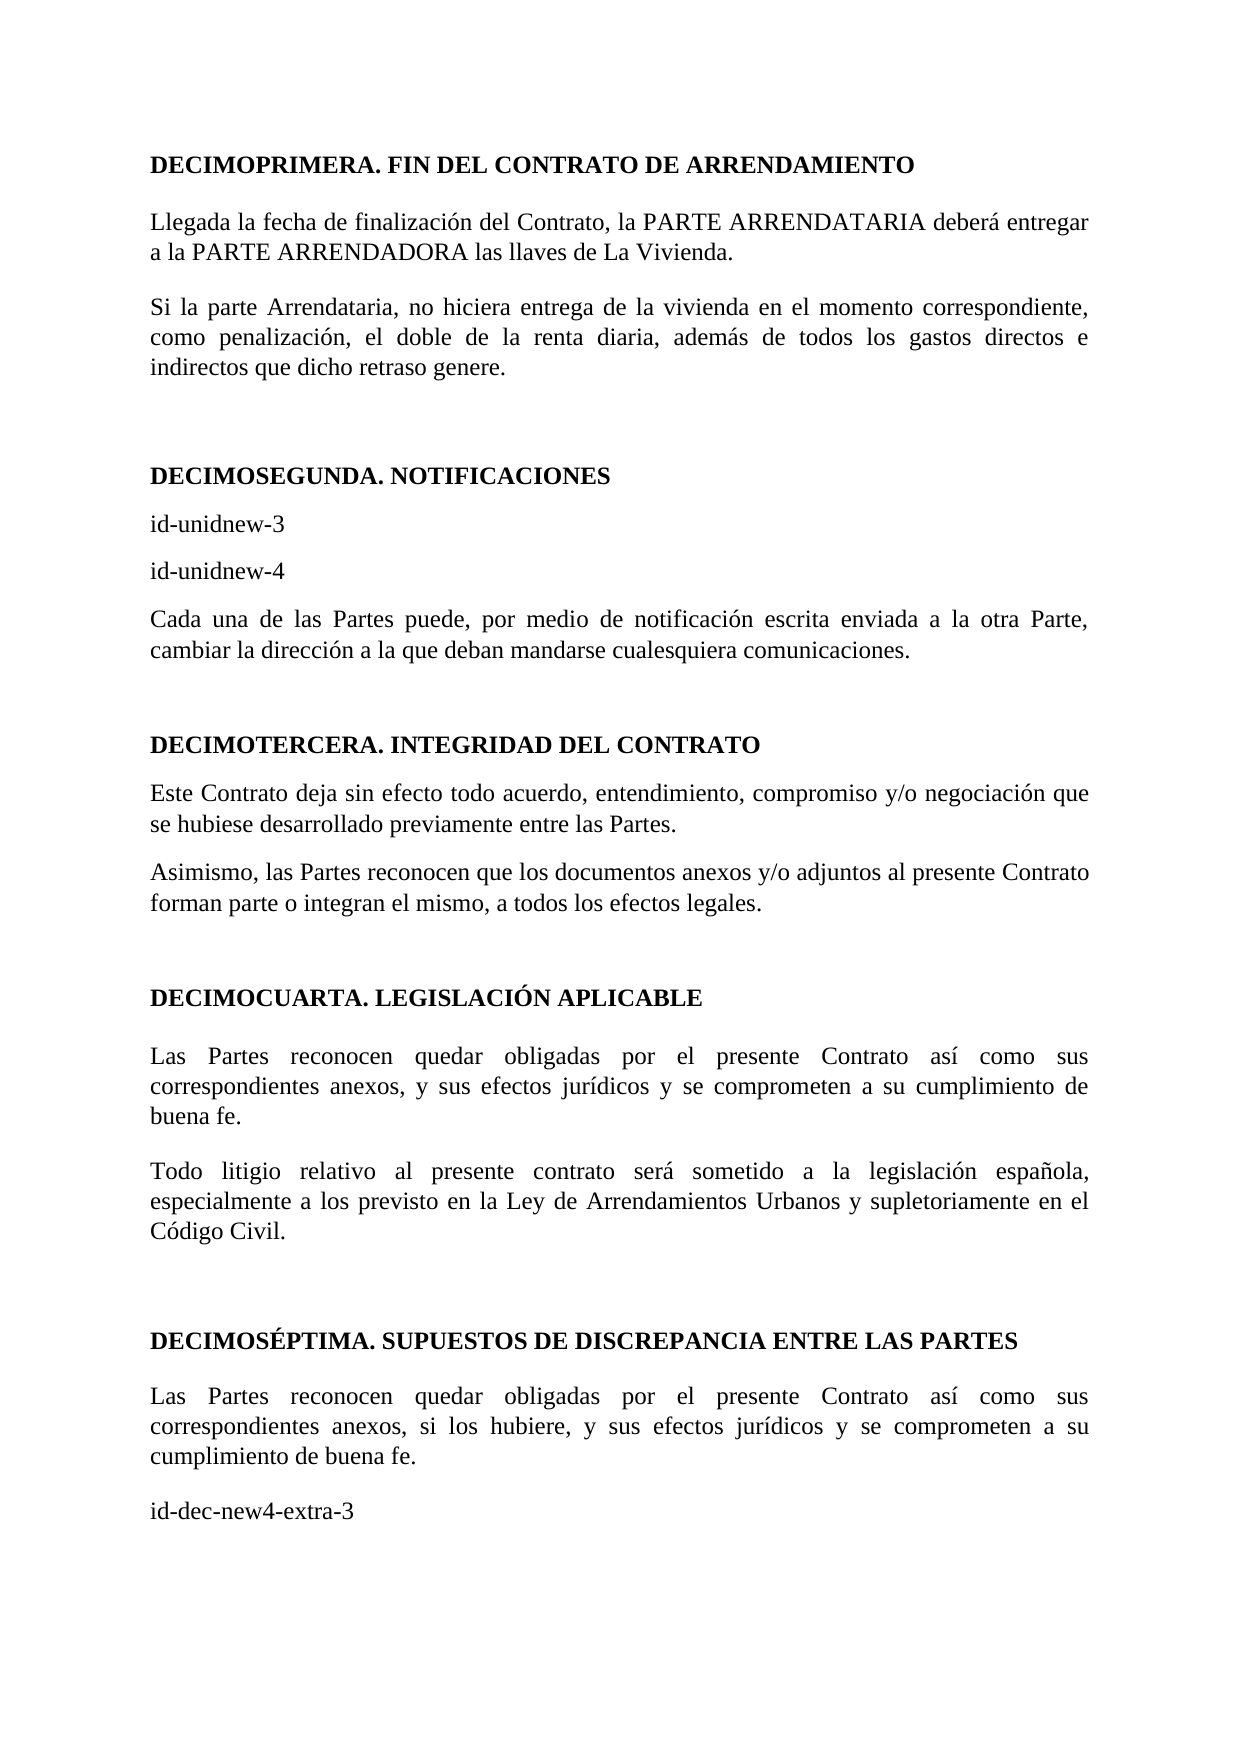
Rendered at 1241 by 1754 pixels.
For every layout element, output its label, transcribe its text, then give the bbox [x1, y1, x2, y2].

text Todo litigio relativo al presente contrato será sometido a la legislación española, especialmente a los previsto en la Ley de Arrendamientos Urbanos y supletoriamente en el Código Civil. [150, 1154, 1090, 1244]
text DECIMOPRIMERA. FIN DEL CONTRATO DE ARRENDAMIENTO [150, 150, 1090, 179]
text id-unidnew-3 [150, 509, 1090, 537]
text DECIMOSEGUNDA. NOTIFICACIONES [150, 461, 1090, 490]
text id-unidnew-4 [150, 556, 1090, 585]
text Si la parte Arrendataria, no hiciera entrega de la vivienda en el momento correspondiente, como penalización, el doble de la renta diaria, además de todos los gastos directos e indirectos que dicho retraso genere. [150, 291, 1090, 381]
text Llegada la fecha de finalización del Contrato, la PARTE ARRENDATARIA deberá entregar a la PARTE ARRENDADORA las llaves de La Vivienda. [150, 206, 1090, 266]
text DECIMOSÉPTIMA. SUPUESTOS DE DISCREPANCIA ENTRE LAS PARTES [150, 1324, 1090, 1354]
text Cada una de las Partes puede, por medio de notificación escrita enviada a la otra Parte, cambiar la dirección a la que deban mandarse cualesquiera comunicaciones. [150, 604, 1090, 664]
text DECIMOTERCERA. INTEGRIDAD DEL CONTRATO [150, 731, 1090, 759]
text Las Partes reconocen quedar obligadas por el presente Contrato así como sus correspondientes anexos, y sus efectos jurídicos y se comprometen a su cumplimiento de buena fe. [150, 1039, 1090, 1129]
text Las Partes reconocen quedar obligadas por el presente Contrato así como sus correspondientes anexos, si los hubiere, y sus efectos jurídicos y se comprometen a su cumplimiento de buena fe. [150, 1379, 1090, 1469]
text DECIMOCUARTA. LEGISLACIÓN APLICABLE [150, 983, 1090, 1012]
text Este Contrato deja sin efecto todo acuerdo, entendimiento, compromiso y/o negociación que se hubiese desarrollado previamente entre las Partes. [150, 778, 1090, 838]
text id-dec-new4-extra-3 [150, 1494, 1090, 1524]
text Asimismo, las Partes reconocen que los documentos anexos y/o adjuntos al presente Contrato forman parte o integran el mismo, a todos los efectos legales. [150, 857, 1090, 917]
